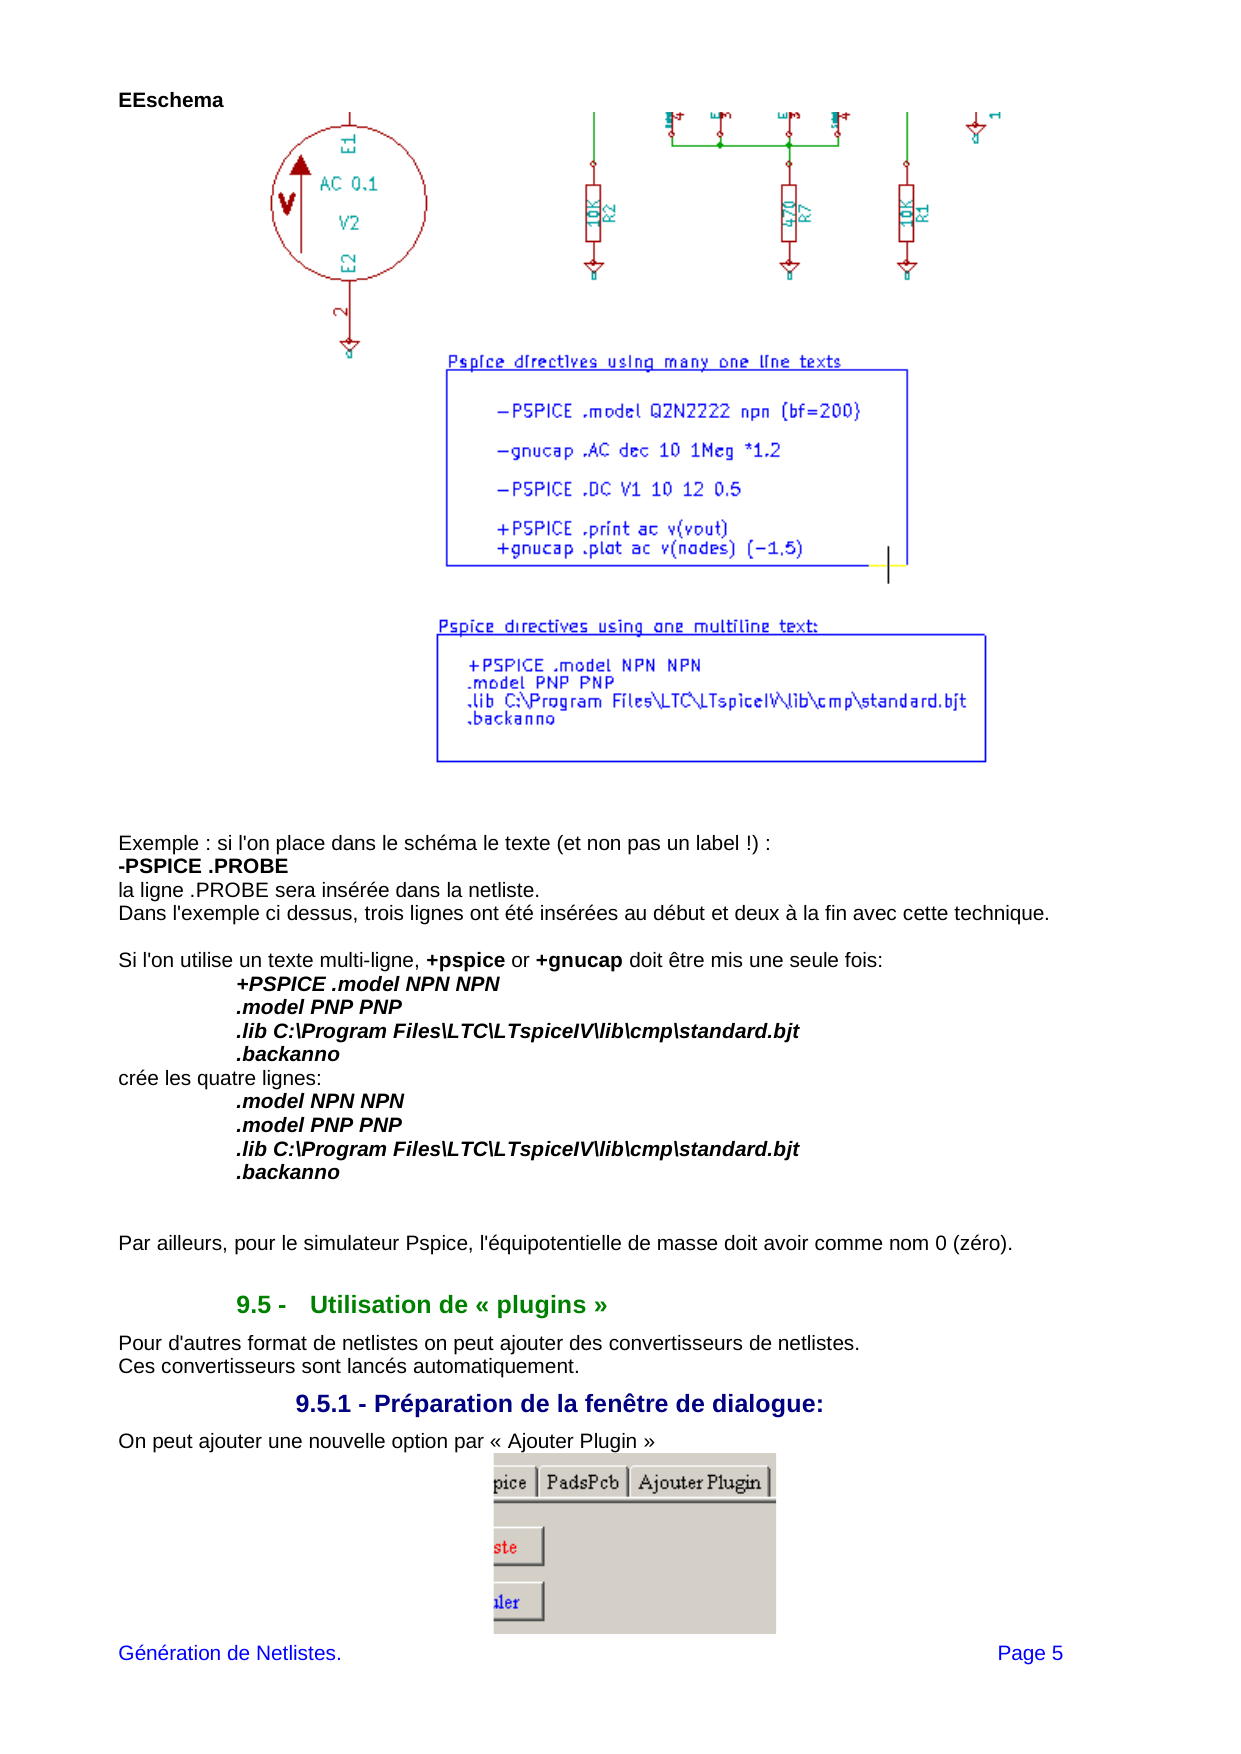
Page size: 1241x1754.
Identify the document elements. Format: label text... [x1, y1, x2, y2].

text .model NPN NPN [236, 1090, 1152, 1113]
subtitle Préparation de la fenêtre de dialogue: [295, 1390, 1152, 1418]
text Par ailleurs, pour le simulateur Pspice, l'équipotentielle de masse doit avoir comme nom 0 (zéro). [118, 1231, 1152, 1255]
text +PSPICE .model NPN NPN [236, 972, 1152, 996]
text Pour d'autres format de netlistes on peut ajouter des convertisseurs de netlistes. [118, 1331, 1152, 1355]
picture [493, 1453, 777, 1634]
text .lib C:\Program Files\LTC\LTspiceIV\lib\cmp\standard.bjt [236, 1019, 1152, 1043]
text Si l'on utilise un texte multi-ligne, +pspice or +gnucap doit être mis une seule fois: [118, 949, 1152, 972]
text .model PNP PNP [236, 996, 1152, 1019]
picture [213, 112, 1057, 808]
subtitle Utilisation de « plugins » [236, 1291, 1152, 1319]
text Ces convertisseurs sont lancés automatiquement. [118, 1355, 1152, 1378]
text Dans l'exemple ci dessus, trois lignes ont été insérées au début et deux à la fin avec cette technique. [118, 902, 1152, 925]
text On peut ajouter une nouvelle option par « Ajouter Plugin » [118, 1430, 1152, 1453]
text .backanno [236, 1161, 1152, 1184]
text crée les quatre lignes: [118, 1066, 1152, 1090]
text .backanno [236, 1043, 1152, 1066]
text Exemple : si l'on place dans le schéma le texte (et non pas un label !) : [118, 831, 1152, 854]
text la ligne .PROBE sera insérée dans la netliste. [118, 878, 1152, 902]
text .lib C:\Program Files\LTC\LTspiceIV\lib\cmp\standard.bjt [236, 1137, 1152, 1161]
text .model PNP PNP [236, 1113, 1152, 1137]
text -PSPICE .PROBE [118, 854, 1152, 878]
